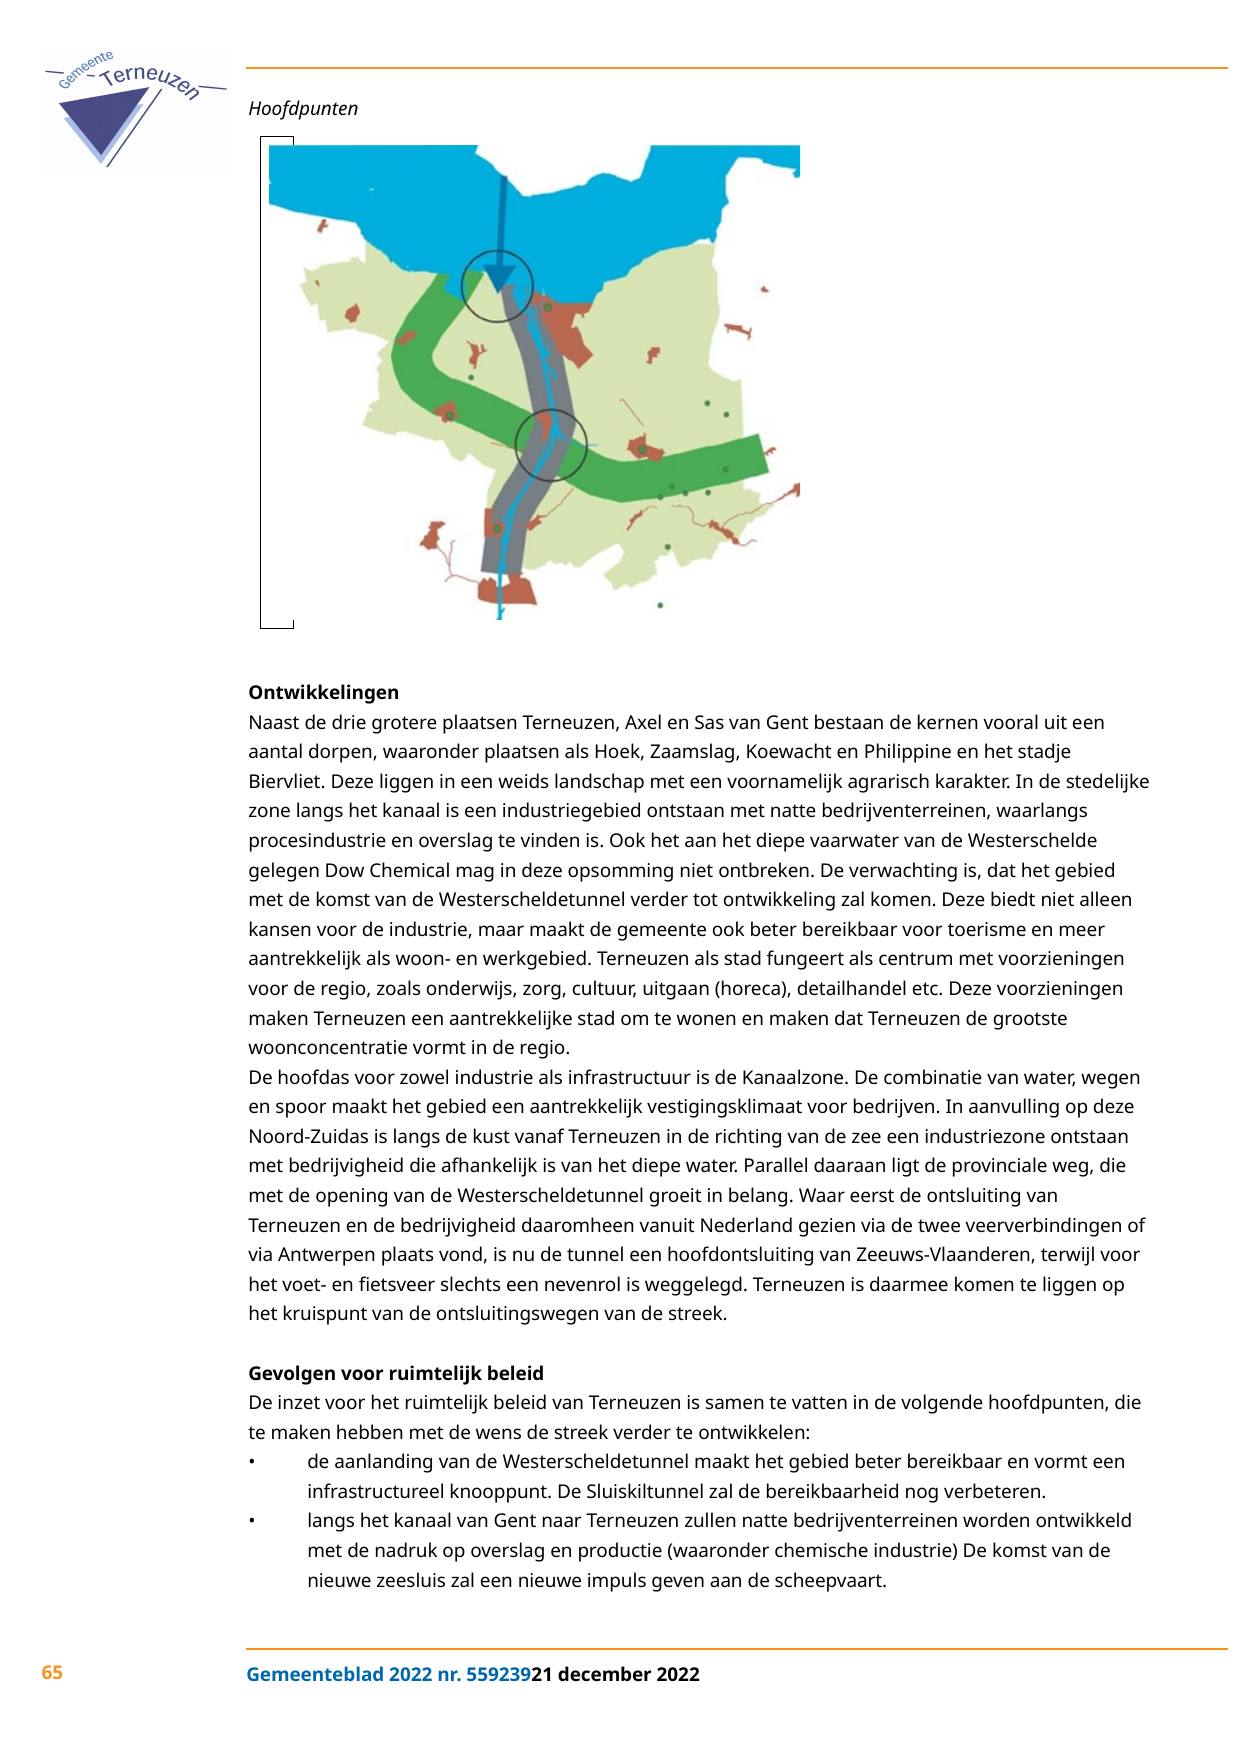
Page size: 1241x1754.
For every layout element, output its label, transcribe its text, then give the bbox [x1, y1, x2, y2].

text Hoofdpunten [248, 95, 1152, 121]
text De hoofdas voor zowel industrie als infrastructuur is de Kanaalzone. De combinatie van water, wegen en spoor maakt het gebied een aantrekkelijk vestigingsklimaat voor bedrijven. In aanvulling op deze Noord-Zuidas is langs de kust vanaf Terneuzen in de richting van de zee een industriezone ontstaan met bedrijvigheid die afhankelijk is van het diepe water. Parallel daaraan ligt de provinciale weg, die met de opening van de Westerscheldetunnel groeit in belang. Waar eerst de ontsluiting van Terneuzen en de bedrijvigheid daaromheen vanuit Nederland gezien via de twee veerverbindingen of via Antwerpen plaats vond, is nu de tunnel een hoofdontsluiting van Zeeuws-Vlaanderen, terwijl voor het voet- en fietsveer slechts een nevenrol is weggelegd. Terneuzen is daarmee komen te liggen op het kruispunt van de ontsluitingswegen van de streek. [248, 1064, 1152, 1326]
text Naast de drie grotere plaatsen Terneuzen, Axel en Sas van Gent bestaan de kernen vooral uit een aantal dorpen, waaronder plaatsen als Hoek, Zaamslag, Koewacht en Philippine en het stadje Biervliet. Deze liggen in een weids landschap met een voornamelijk agrarisch karakter. In de stedelijke zone langs het kanaal is een industriegebied ontstaan met natte bedrijventerreinen, waarlangs procesindustrie en overslag te vinden is. Ook het aan het diepe vaarwater van de Westerschelde gelegen Dow Chemical mag in deze opsomming niet ontbreken. De verwachting is, dat het gebied met de komst van de Westerscheldetunnel verder tot ontwikkeling zal komen. Deze biedt niet alleen kansen voor de industrie, maar maakt de gemeente ook beter bereikbaar voor toerisme en meer aantrekkelijk als woon- en werkgebied. Terneuzen als stad fungeert als centrum met voorzieningen voor de regio, zoals onderwijs, zorg, cultuur, uitgaan (horeca), detailhandel etc. Deze voorzieningen maken Terneuzen een aantrekkelijke stad om te wonen en maken dat Terneuzen de grootste woonconcentratie vormt in de regio. [248, 709, 1152, 1060]
picture [475, 145, 801, 197]
text De inzet voor het ruimtelijk beleid van Terneuzen is samen te vatten in de volgende hoofdpunten, die te maken hebben met de wens de streek verder te ontwikkelen: [248, 1389, 1152, 1444]
picture [268, 145, 321, 165]
picture [268, 157, 801, 620]
text Ontwikkelingen [248, 679, 1152, 705]
picture [41, 47, 231, 172]
list langs het kanaal van Gent naar Terneuzen zullen natte bedrijventerreinen worden ontwikkeld met de nadruk op overslag en productie (waaronder chemische industrie) De komst van de nieuwe zeesluis zal een nieuwe impuls geven aan de scheepvaart. [248, 1508, 1152, 1592]
text Gevolgen voor ruimtelijk beleid [248, 1360, 1152, 1385]
list de aanlanding van de Westerscheldetunnel maakt het gebied beter bereikbaar en vormt een infrastructureel knooppunt. De Sluiskiltunnel zal de bereikbaarheid nog verbeteren. [248, 1448, 1152, 1504]
